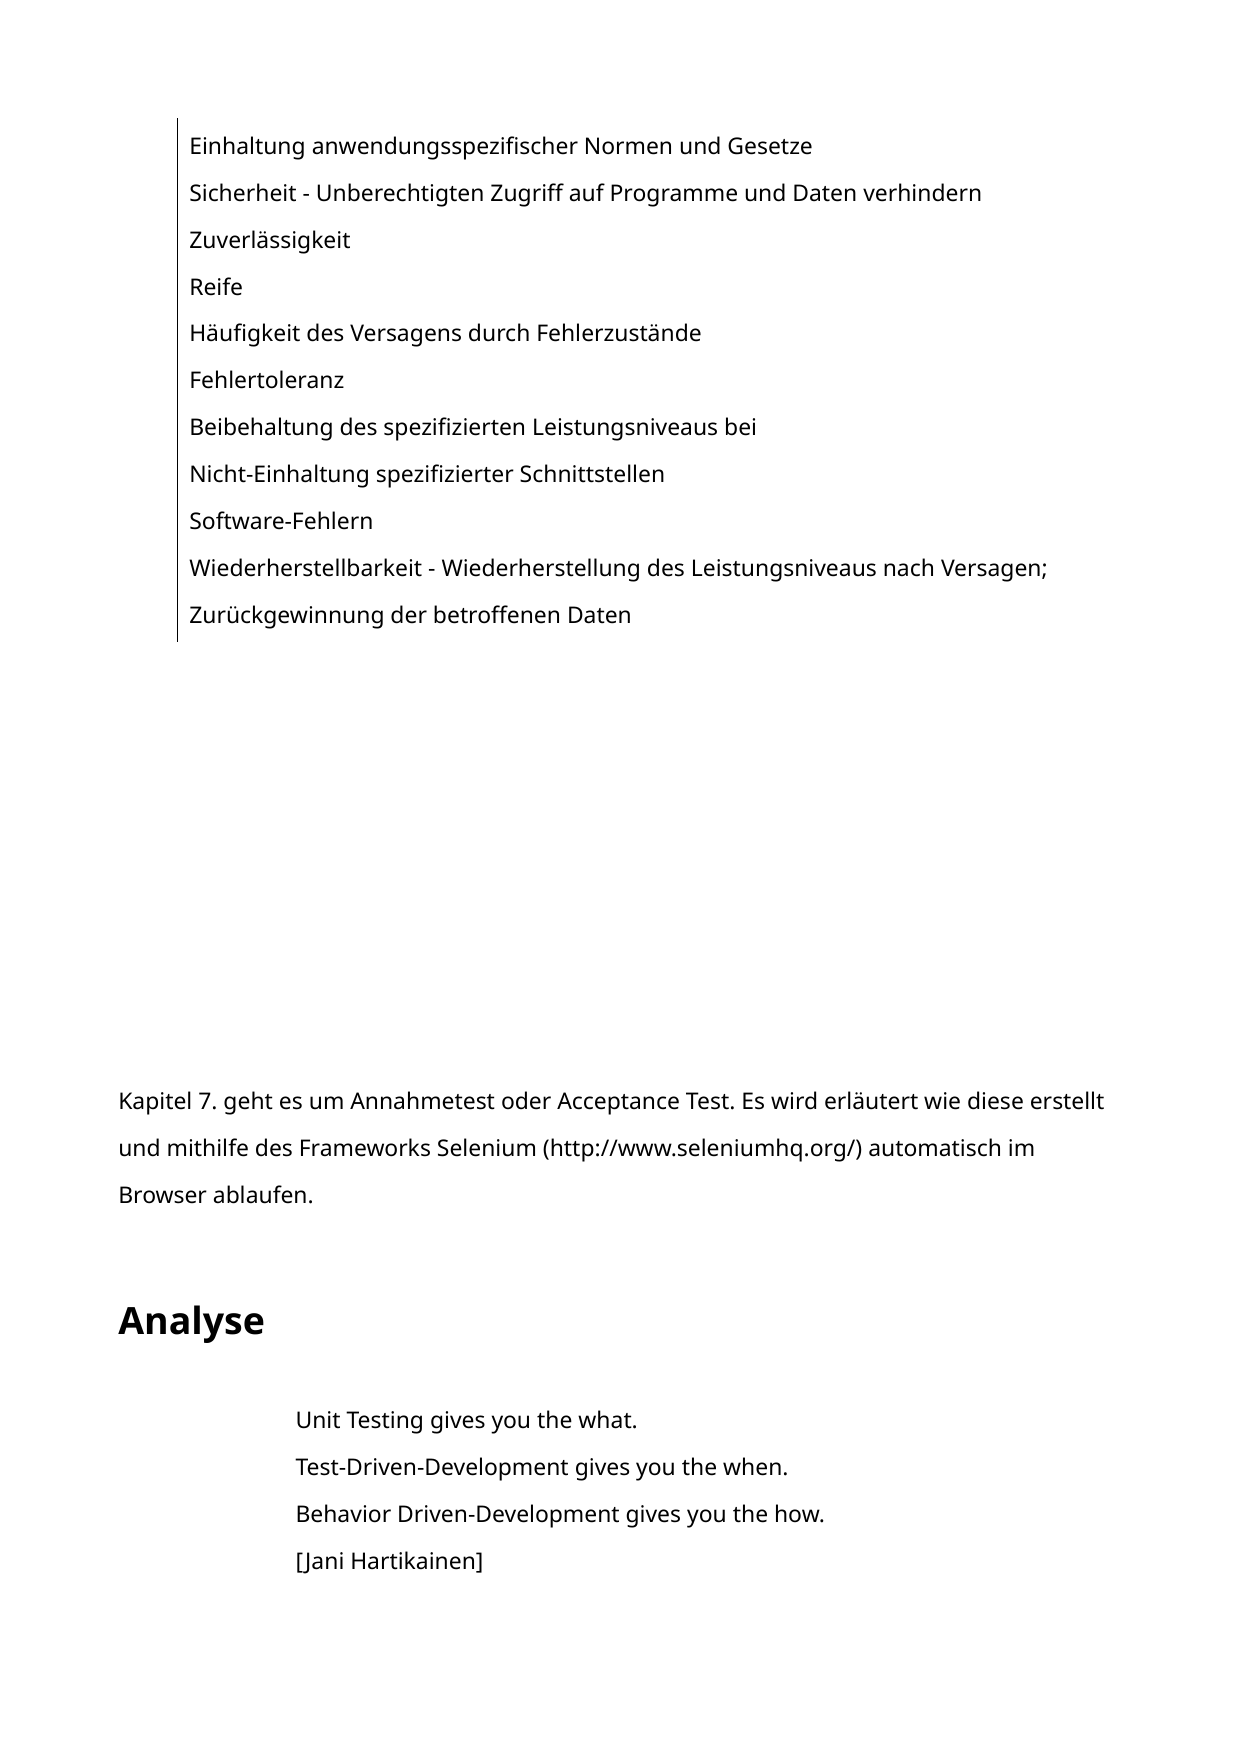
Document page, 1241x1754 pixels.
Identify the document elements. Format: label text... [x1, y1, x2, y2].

subtitle Analyse [118, 1294, 1122, 1345]
text Einhaltung anwendungsspezifischer Normen und Gesetze Sicherheit - Unberechtigten Zugriff auf Programme und Daten verhindern Zuverlässigkeit Reife Häufigkeit des Versagens durch Fehlerzustände Fehlertoleranz Beibehaltung des spezifizierten Leistungsniveaus bei Nicht-Einhaltung spezifizierter Schnittstellen Software-Fehlern Wiederherstellbarkeit - Wiederherstellung des Leistungsniveaus nach Versagen; Zurückgewinnung der betroffenen Daten [178, 118, 1122, 642]
text Unit Testing gives you the what. Test-Driven-Development gives you the when. Behavior Driven-Development gives you the how. [Jani Hartikainen] [295, 1404, 1122, 1576]
text Kapitel 7. geht es um Annahmetest oder Acceptance Test. Es wird erläutert wie diese erstellt und mithilfe des Frameworks Selenium (http://www.seleniumhq.org/) automatisch im Browser ablaufen. [118, 1085, 1122, 1210]
